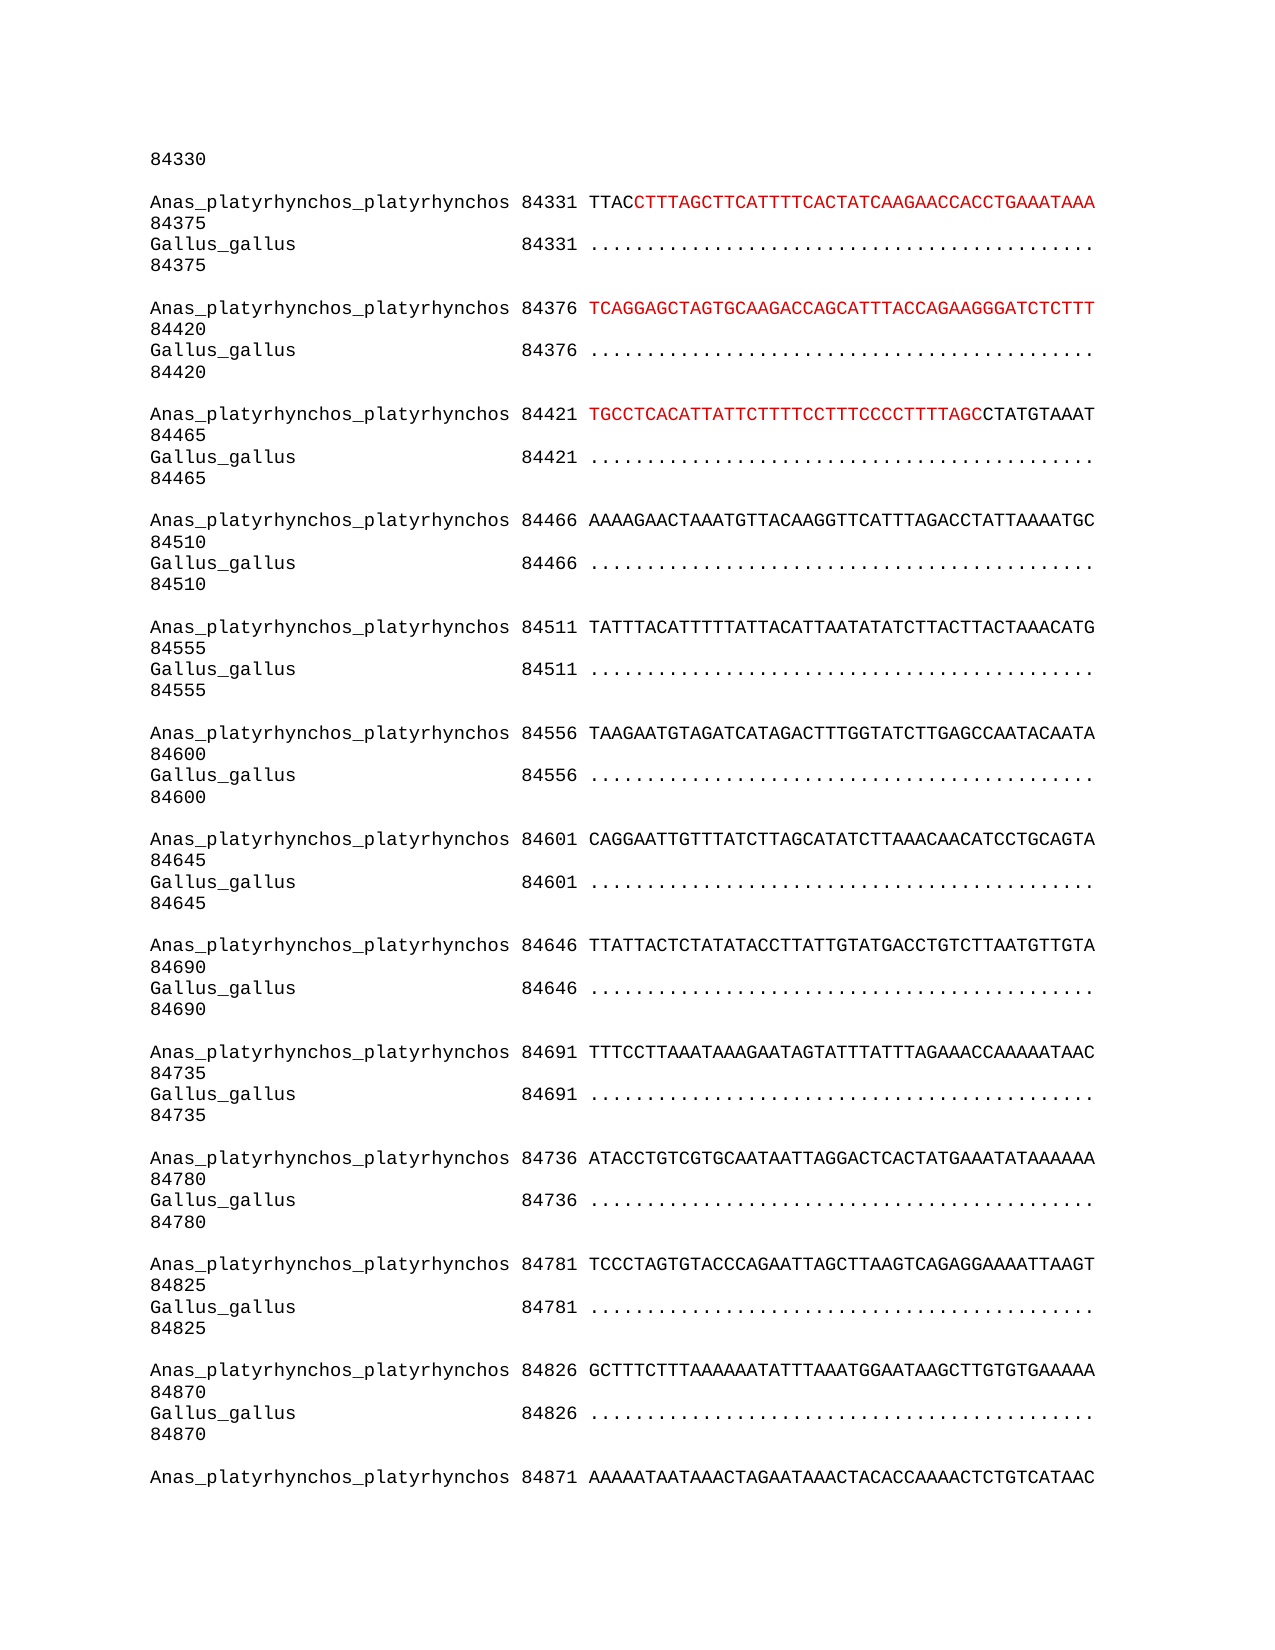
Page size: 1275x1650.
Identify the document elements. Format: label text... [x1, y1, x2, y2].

text Anas_platyrhynchos_platyrhynchos 84646 TTATTACTCTATATACCTTATTGTATGACCTGTCTTAATGTTGTA 84690 [150, 936, 1125, 979]
text Gallus_gallus 84421 ............................................. 84465 [150, 447, 1125, 490]
text Gallus_gallus 84466 ............................................. 84510 [150, 554, 1125, 596]
text Gallus_gallus 84826 ............................................. 84870 [150, 1404, 1125, 1446]
text Anas_platyrhynchos_platyrhynchos 84601 CAGGAATTGTTTATCTTAGCATATCTTAAACAACATCCTGCAGTA 84645 [150, 830, 1125, 872]
text Gallus_gallus 84646 ............................................. 84690 [150, 979, 1125, 1021]
text Gallus_gallus 84781 ............................................. 84825 [150, 1297, 1125, 1340]
text Anas_platyrhynchos_platyrhynchos 84871 AAAAATAATAAACTAGAATAAACTACACCAAAACTCTGTCATAAC [150, 1467, 1125, 1489]
text Anas_platyrhynchos_platyrhynchos 84691 TTTCCTTAAATAAAGAATAGTATTTATTTAGAAACCAAAAATAAC 84735 [150, 1042, 1125, 1085]
text Gallus_gallus 84691 ............................................. 84735 [150, 1085, 1125, 1127]
text Gallus_gallus 84331 ............................................. 84375 [150, 235, 1125, 277]
text Anas_platyrhynchos_platyrhynchos 84331 TTACCTTTAGCTTCATTTTCACTATCAAGAACCACCTGAAATAAA 84375 [150, 192, 1125, 235]
text Gallus_gallus 84511 ............................................. 84555 [150, 660, 1125, 702]
text Anas_platyrhynchos_platyrhynchos 84556 TAAGAATGTAGATCATAGACTTTGGTATCTTGAGCCAATACAATA 84600 [150, 724, 1125, 766]
text 84330 [150, 150, 1125, 171]
text Gallus_gallus 84601 ............................................. 84645 [150, 872, 1125, 915]
text Gallus_gallus 84376 ............................................. 84420 [150, 341, 1125, 384]
text Anas_platyrhynchos_platyrhynchos 84511 TATTTACATTTTTATTACATTAATATATCTTACTTACTAAACATG 84555 [150, 617, 1125, 660]
text Anas_platyrhynchos_platyrhynchos 84781 TCCCTAGTGTACCCAGAATTAGCTTAAGTCAGAGGAAAATTAAGT 84825 [150, 1255, 1125, 1297]
text Anas_platyrhynchos_platyrhynchos 84376 TCAGGAGCTAGTGCAAGACCAGCATTTACCAGAAGGGATCTCTTT 84420 [150, 299, 1125, 341]
text Anas_platyrhynchos_platyrhynchos 84466 AAAAGAACTAAATGTTACAAGGTTCATTTAGACCTATTAAAATGC 84510 [150, 511, 1125, 554]
text Gallus_gallus 84736 ............................................. 84780 [150, 1191, 1125, 1234]
text Anas_platyrhynchos_platyrhynchos 84421 TGCCTCACATTATTCTTTTCCTTTCCCCTTTTAGCCTATGTAAAT 84465 [150, 405, 1125, 447]
text Gallus_gallus 84556 ............................................. 84600 [150, 766, 1125, 809]
text Anas_platyrhynchos_platyrhynchos 84736 ATACCTGTCGTGCAATAATTAGGACTCACTATGAAATATAAAAAA 84780 [150, 1149, 1125, 1191]
text Anas_platyrhynchos_platyrhynchos 84826 GCTTTCTTTAAAAAATATTTAAATGGAATAAGCTTGTGTGAAAAA 84870 [150, 1361, 1125, 1404]
